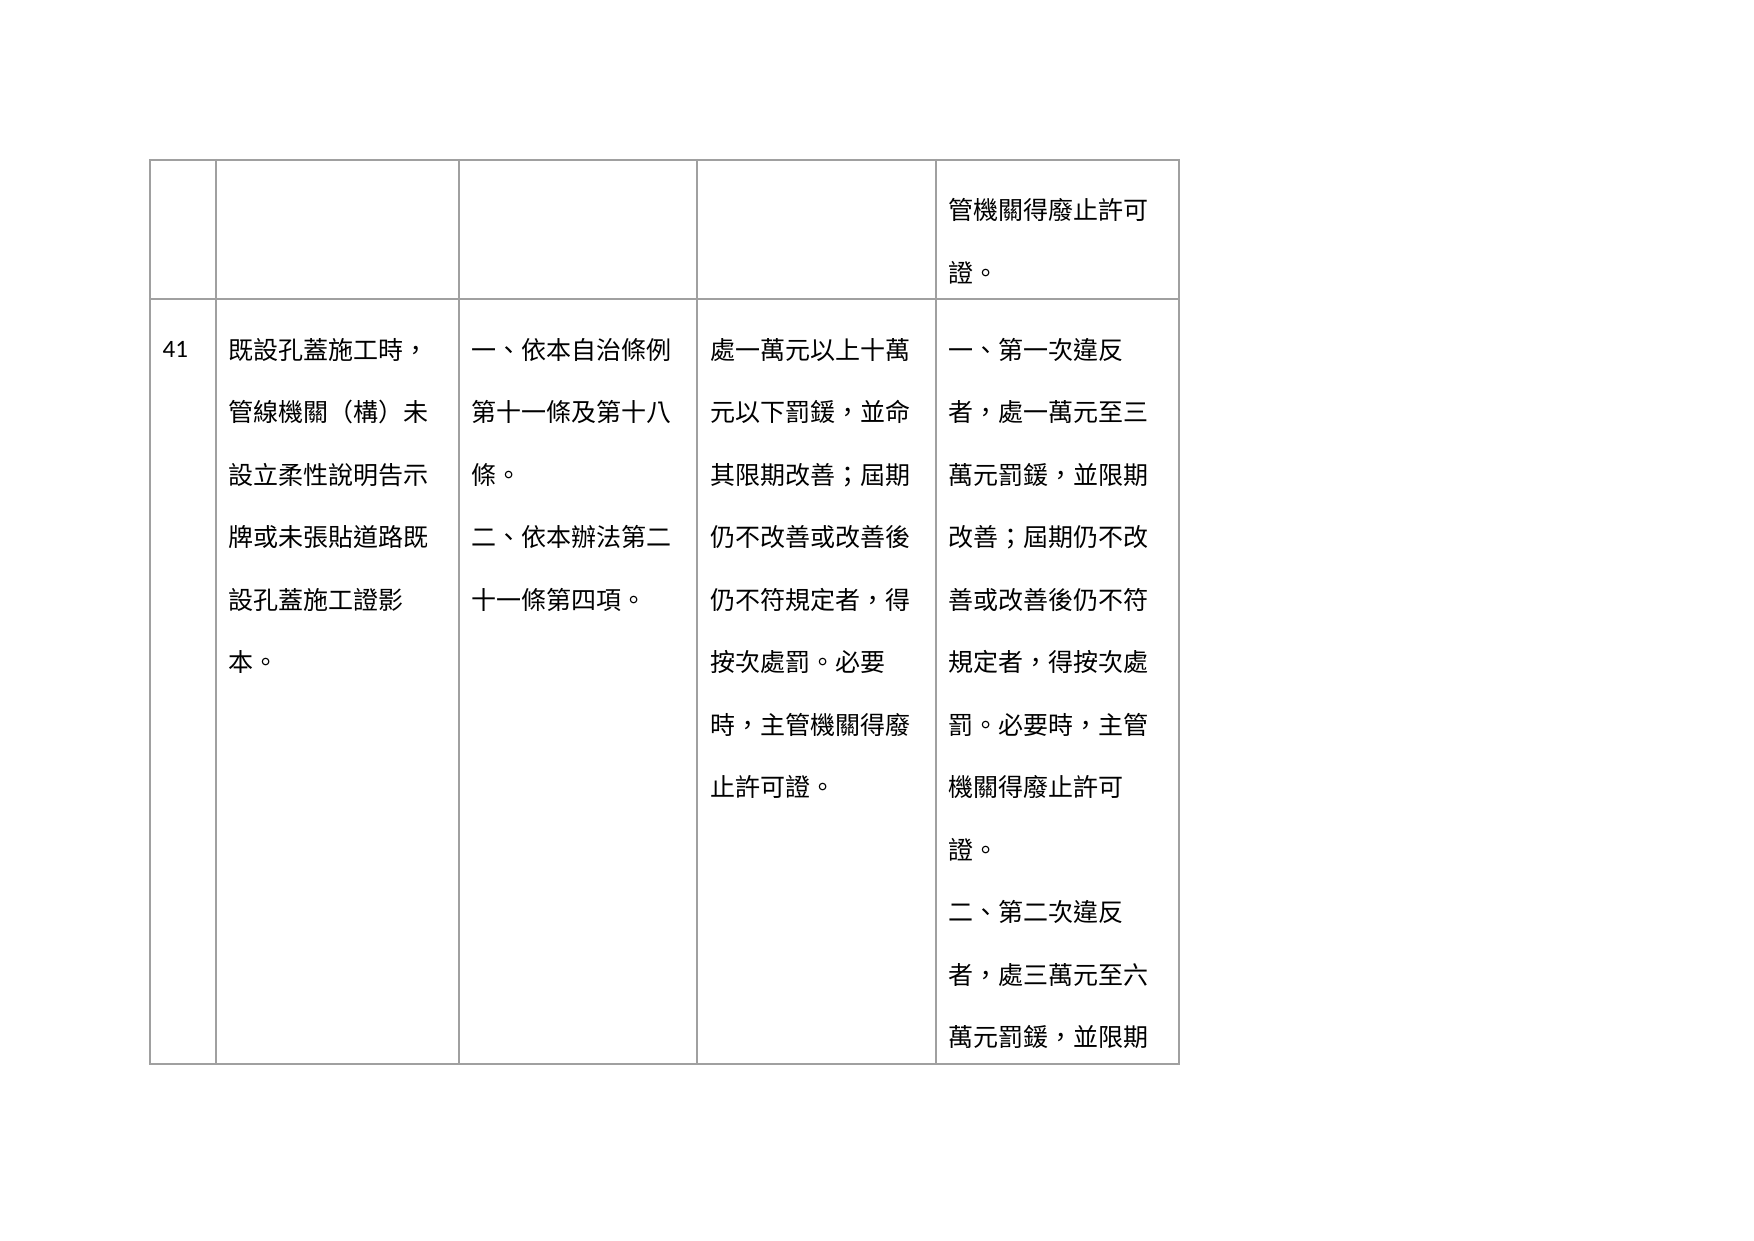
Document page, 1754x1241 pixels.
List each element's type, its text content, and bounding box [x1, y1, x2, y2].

table_cell [151, 161, 215, 298]
table_cell 一、第一次違反者，處一萬元至三萬元罰鍰，並限期改善；屆期仍不改善或改善後仍不符規定者，得按次處罰。必要時，主管機關得廢止許可證。 二、第二次違反者，處三萬元至六萬元罰鍰，並限期 [937, 300, 1178, 1063]
table_cell 一、依本自治條例第十一條及第十八條。 二、依本辦法第二十一條第四項。 [460, 300, 696, 1063]
table_cell [698, 161, 935, 298]
table_cell [460, 161, 696, 298]
table_cell [217, 161, 458, 298]
table_cell 既設孔蓋施工時，管線機關（構）未設立柔性說明告示牌或未張貼道路既設孔蓋施工證影本。 [217, 300, 458, 1063]
table_cell 處一萬元以上十萬元以下罰鍰，並命其限期改善；屆期仍不改善或改善後仍不符規定者，得按次處罰。必要時，主管機關得廢止許可證。 [698, 300, 935, 1063]
table_cell 管機關得廢止許可證。 [937, 161, 1178, 298]
table_cell 41 [151, 300, 215, 1063]
